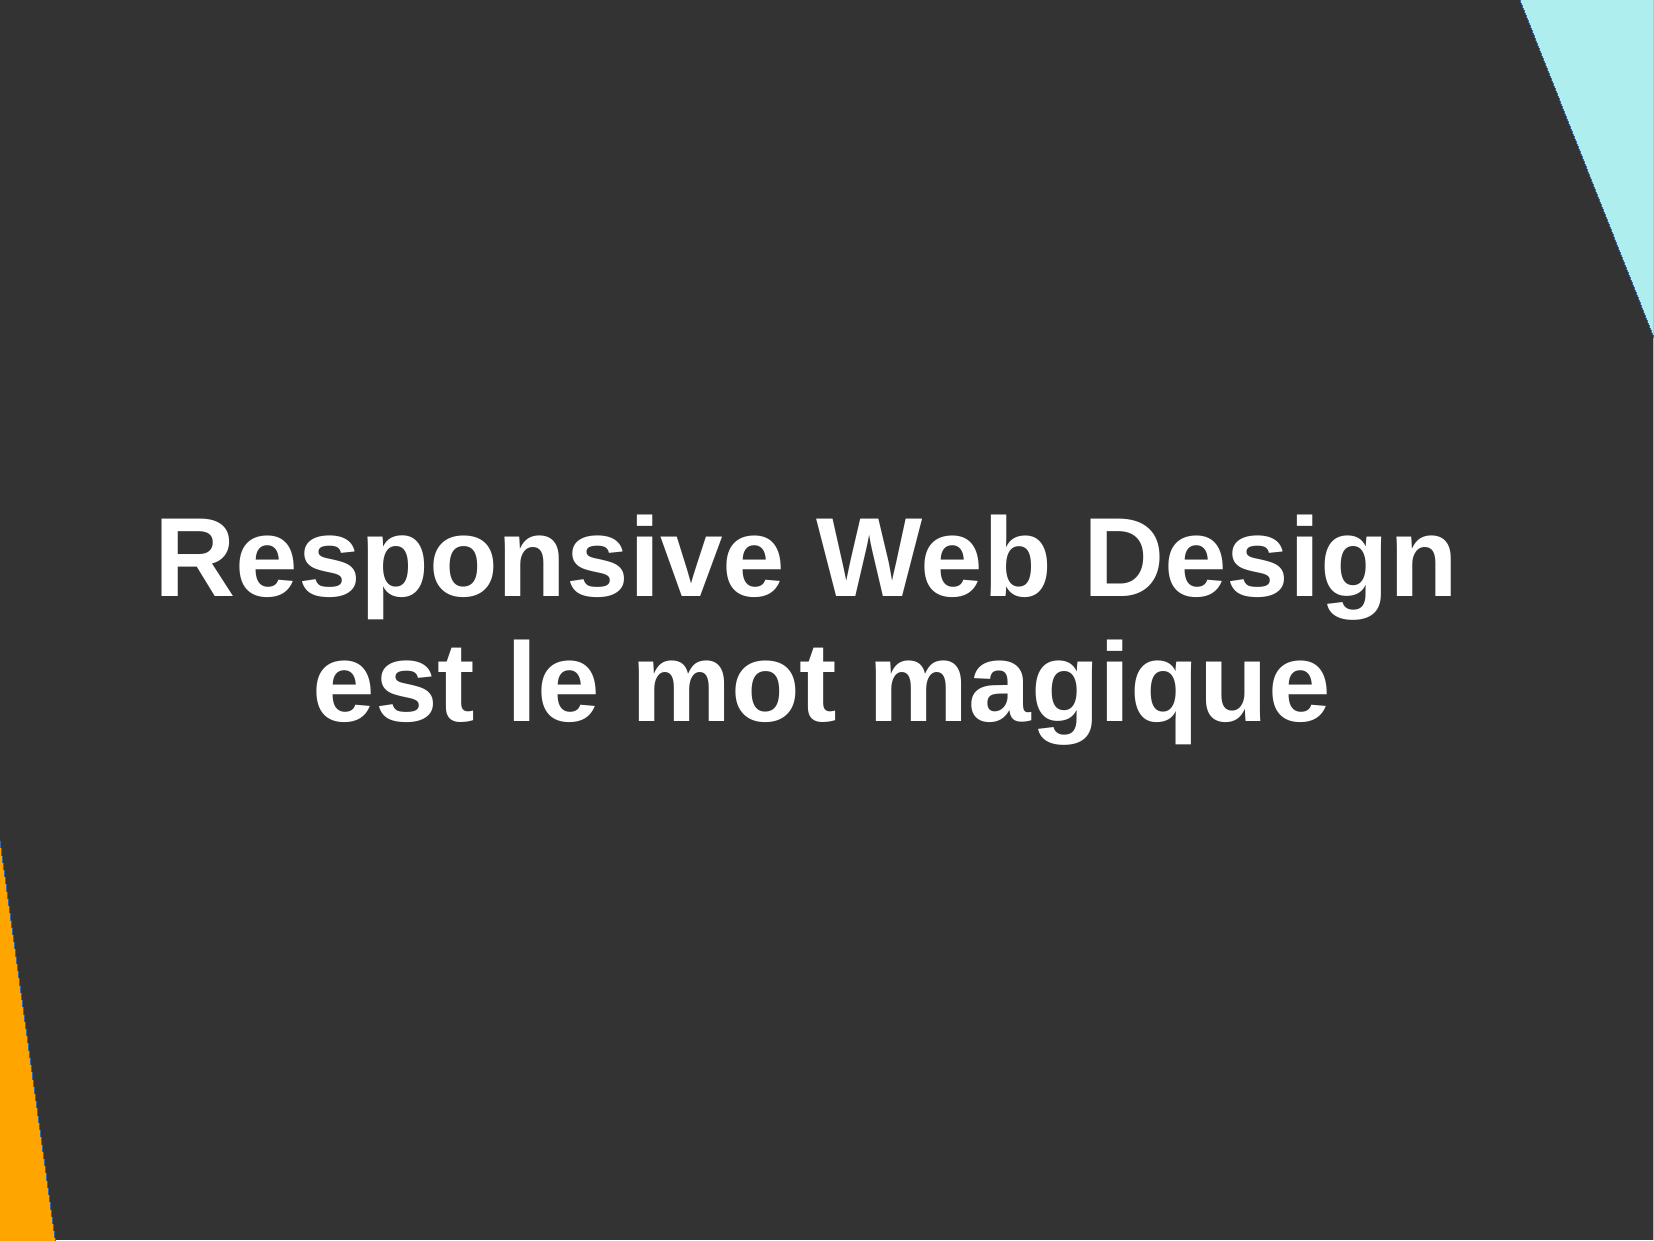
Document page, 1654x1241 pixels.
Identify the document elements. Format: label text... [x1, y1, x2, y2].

text_box [0, 840, 56, 1241]
title Responsive Web Design est le mot magique [22, 494, 1622, 746]
text_box [1520, 0, 1654, 338]
